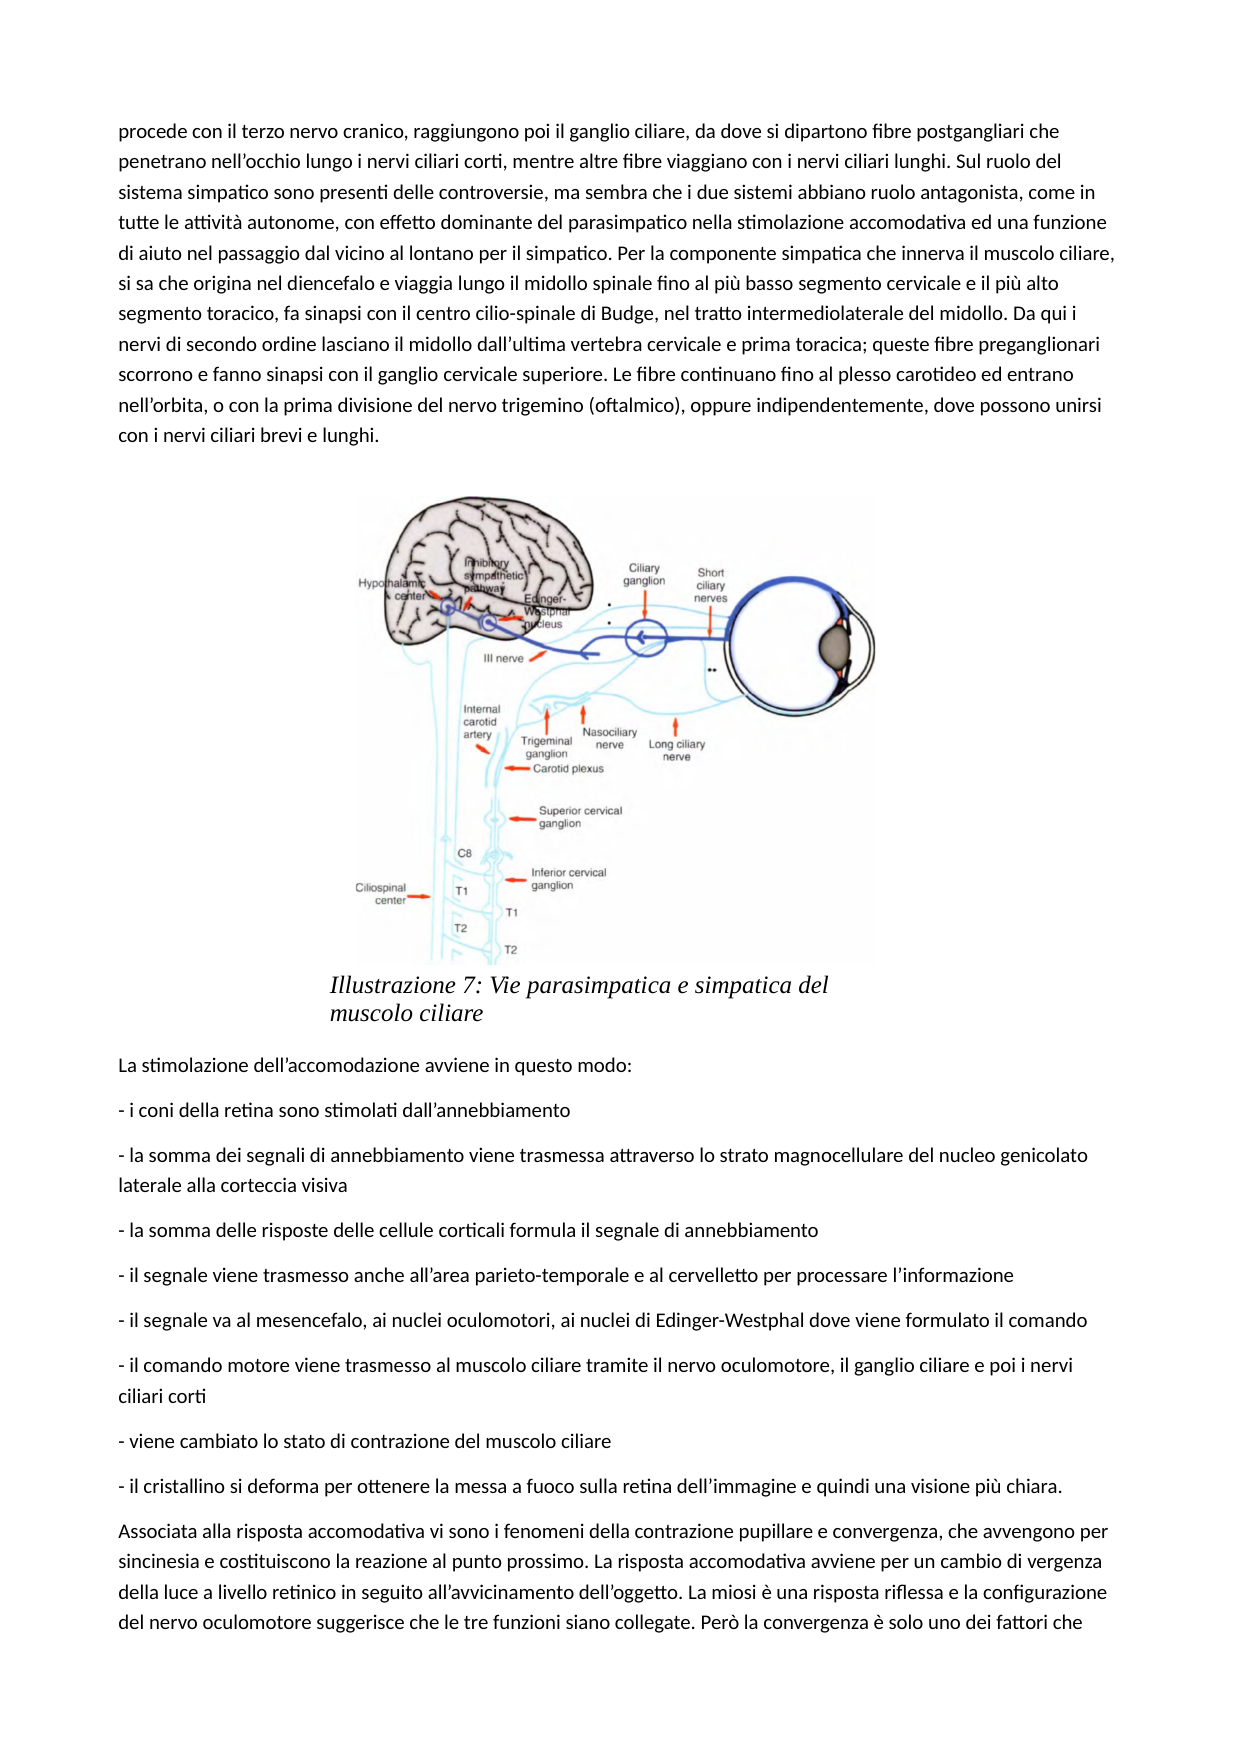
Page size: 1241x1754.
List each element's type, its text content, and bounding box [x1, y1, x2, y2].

text - il segnale viene trasmesso anche all’area parieto-temporale e al cervelletto per processare l’informazione [118, 1263, 1122, 1288]
text La stimolazione dell’accomodazione avviene in questo modo: [118, 1052, 1122, 1078]
text - la somma dei segnali di annebbiamento viene trasmessa attraverso lo strato magnocellulare del nucleo genicolato laterale alla corteccia visiva [118, 1142, 1122, 1198]
text Associata alla risposta accomodativa vi sono i fenomeni della contrazione pupillare e convergenza, che avvengono per sincinesia e costituiscono la reazione al punto prossimo. La risposta accomodativa avviene per un cambio di vergenza della luce a livello retinico in seguito all’avvicinamento dell’oggetto. La miosi è una risposta riflessa e la configurazione del nervo oculomotore suggerisce che le tre funzioni siano collegate. Però la convergenza è solo uno dei fattori che [118, 1518, 1122, 1635]
text - i coni della retina sono stimolati dall’annebbiamento [118, 1097, 1122, 1123]
text - il cristallino si deforma per ottenere la messa a fuoco sulla retina dell’immagine e quindi una visione più chiara. [118, 1473, 1122, 1498]
text - il segnale va al mesencefalo, ai nuclei oculomotori, ai nuclei di Edinger-Westphal dove viene formulato il comando [118, 1308, 1122, 1333]
text - viene cambiato lo stato di contrazione del muscolo ciliare [118, 1428, 1122, 1453]
text - la somma delle risposte delle cellule corticali formula il segnale di annebbiamento [118, 1218, 1122, 1243]
text - il comando motore viene trasmesso al muscolo ciliare tramite il nervo oculomotore, il ganglio ciliare e poi i nervi ciliari corti [118, 1353, 1122, 1408]
text Illustrazione 7: Vie parasimpatica e simpatica del muscolo ciliare [329, 970, 902, 1027]
picture [329, 490, 902, 970]
text procede con il terzo nervo cranico, raggiungono poi il ganglio ciliare, da dove si dipartono fibre postgangliari che penetrano nell’occhio lungo i nervi ciliari corti, mentre altre fibre viaggiano con i nervi ciliari lunghi. Sul ruolo del sistema simpatico sono presenti delle controversie, ma sembra che i due sistemi abbiano ruolo antagonista, come in tutte le attività autonome, con effetto dominante del parasimpatico nella stimolazione accomodativa ed una funzione di aiuto nel passaggio dal vicino al lontano per il simpatico. Per la componente simpatica che innerva il muscolo ciliare, si sa che origina nel diencefalo e viaggia lungo il midollo spinale fino al più basso segmento cervicale e il più alto segmento toracico, fa sinapsi con il centro cilio-spinale di Budge, nel tratto intermediolaterale del midollo. Da qui i nervi di secondo ordine lasciano il midollo dall’ultima vertebra cervicale e prima toracica; queste fibre preganglionari scorrono e fanno sinapsi con il ganglio cervicale superiore. Le fibre continuano fino al plesso carotideo ed entrano nell’orbita, o con la prima divisione del nervo trigemino (oftalmico), oppure indipendentemente, dove possono unirsi con i nervi ciliari brevi e lunghi. [118, 118, 1122, 448]
